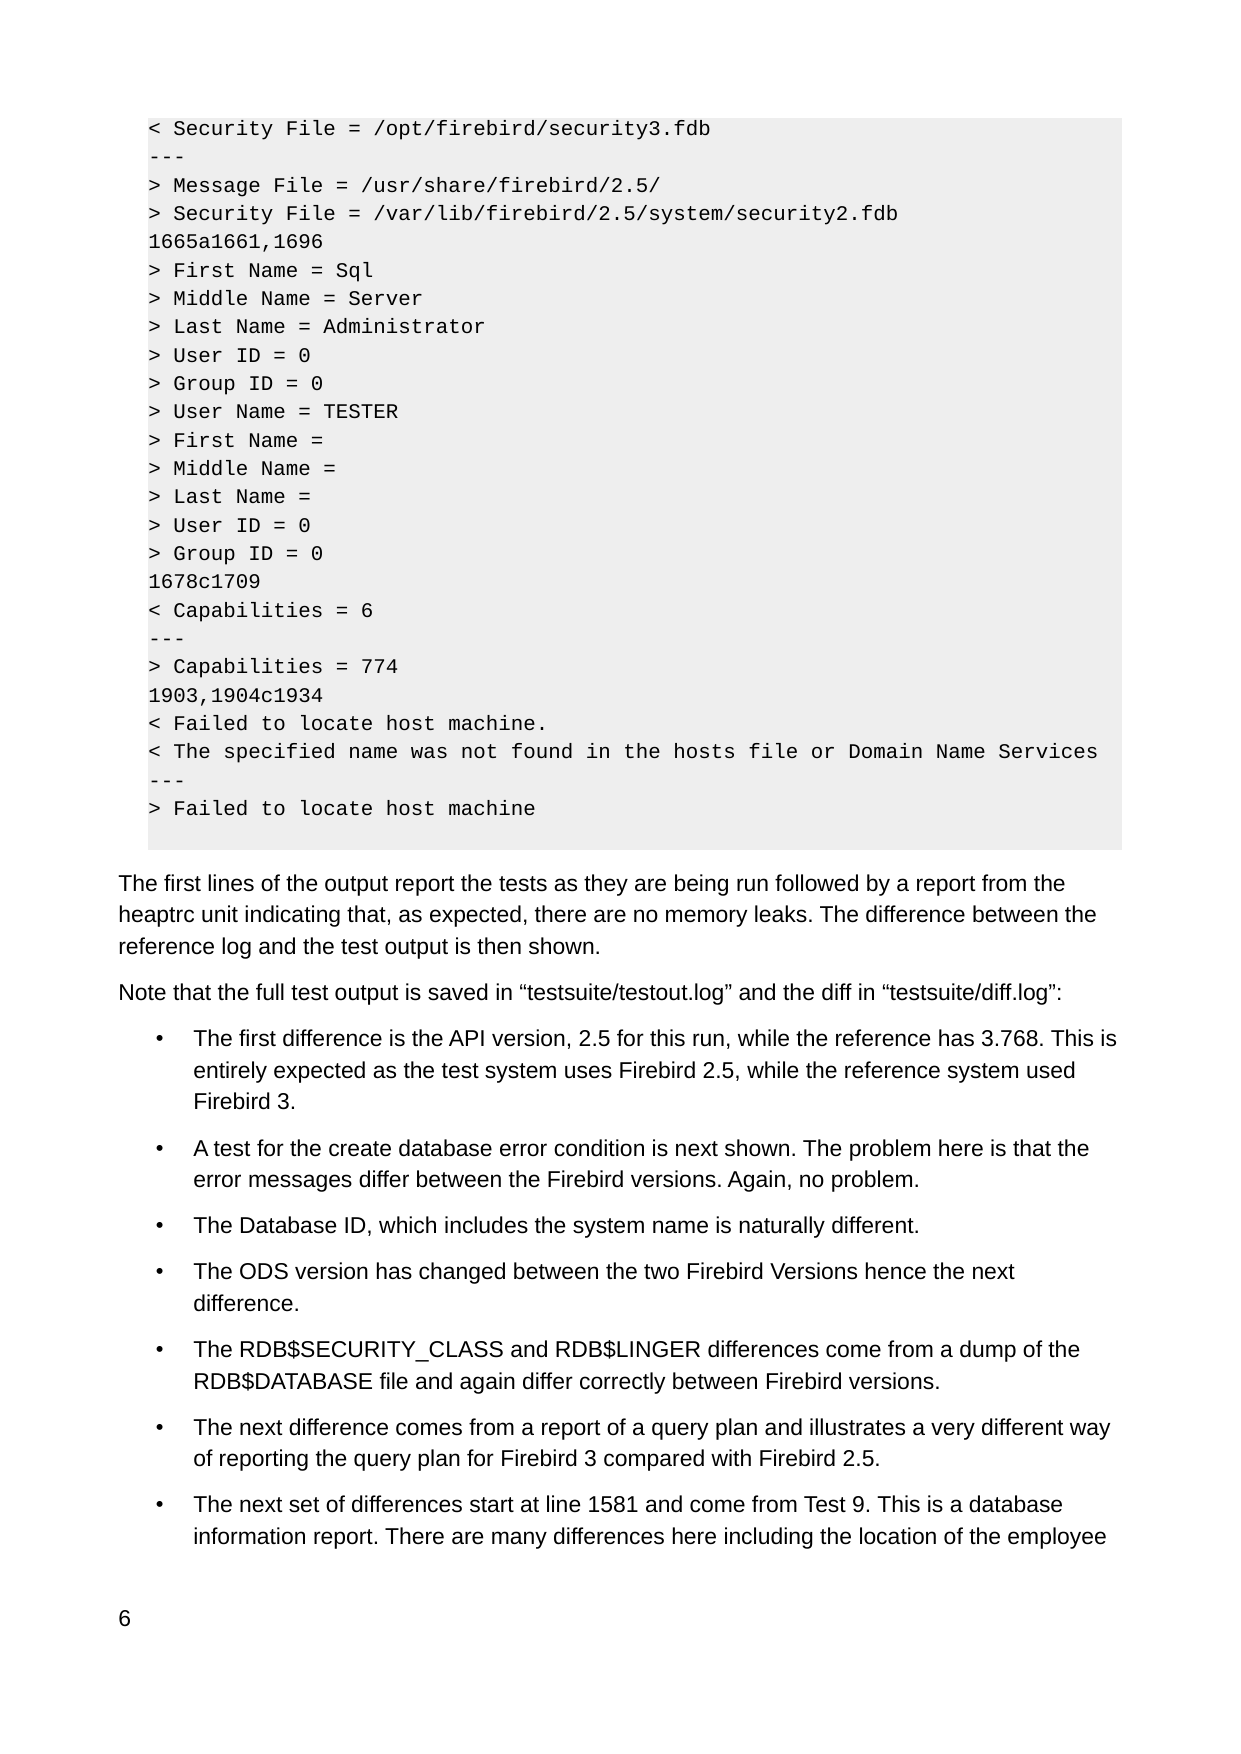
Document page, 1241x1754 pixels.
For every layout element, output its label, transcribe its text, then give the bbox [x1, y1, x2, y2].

text > Capabilities = 774 [148, 656, 1122, 680]
text > Message File = /usr/share/firebird/2.5/ [148, 175, 1122, 198]
text < The specified name was not found in the hosts file or Domain Name Services [148, 741, 1122, 765]
text < Security File = /opt/firebird/security3.fdb [148, 118, 1122, 142]
list The next difference comes from a report of a query plan and illustrates a very different way of reporting the query plan for Firebird 3 compared with Firebird 2.5. [156, 1414, 1122, 1472]
text --- [148, 628, 1122, 652]
text > Group ID = 0 [148, 543, 1122, 567]
text > Security File = /var/lib/firebird/2.5/system/security2.fdb [148, 203, 1122, 227]
text > First Name = Sql [148, 260, 1122, 283]
text > User ID = 0 [148, 345, 1122, 368]
text > User Name = TESTER [148, 401, 1122, 425]
text The first lines of the output report the tests as they are being run followed by a report from the heaptrc unit indicating that, as expected, there are no memory leaks. The difference between the reference log and the test output is then shown. [118, 870, 1122, 959]
text > Last Name = [148, 486, 1122, 510]
text Note that the full test output is saved in “testsuite/testout.log” and the diff in “testsuite/diff.log”: [118, 979, 1122, 1005]
text > Middle Name = Server [148, 288, 1122, 312]
text > Last Name = Administrator [148, 316, 1122, 340]
text --- [148, 146, 1122, 170]
text > Failed to locate host machine [148, 798, 1122, 822]
text --- [148, 770, 1122, 793]
text < Failed to locate host machine. [148, 713, 1122, 737]
text 1665a1661,1696 [148, 231, 1122, 255]
list The ODS version has changed between the two Firebird Versions hence the next difference. [156, 1258, 1122, 1316]
text 1903,1904c1934 [148, 685, 1122, 708]
list The RDB$SECURITY_CLASS and RDB$LINGER differences come from a dump of the RDB$DATABASE file and again differ correctly between Firebird versions. [156, 1336, 1122, 1394]
list The Database ID, which includes the system name is naturally different. [156, 1212, 1122, 1238]
text < Capabilities = 6 [148, 600, 1122, 623]
text > Middle Name = [148, 458, 1122, 482]
list A test for the create database error condition is next shown. The problem here is that the error messages differ between the Firebird versions. Again, no problem. [156, 1134, 1122, 1192]
list The next set of differences start at line 1581 and come from Test 9. This is a database information report. There are many differences here including the location of the employee [156, 1491, 1122, 1549]
text > User ID = 0 [148, 515, 1122, 538]
text > First Name = [148, 430, 1122, 453]
text > Group ID = 0 [148, 373, 1122, 397]
text 1678c1709 [148, 571, 1122, 595]
list The first difference is the API version, 2.5 for this run, while the reference has 3.768. This is entirely expected as the test system uses Firebird 2.5, while the reference system used Firebird 3. [156, 1025, 1122, 1115]
